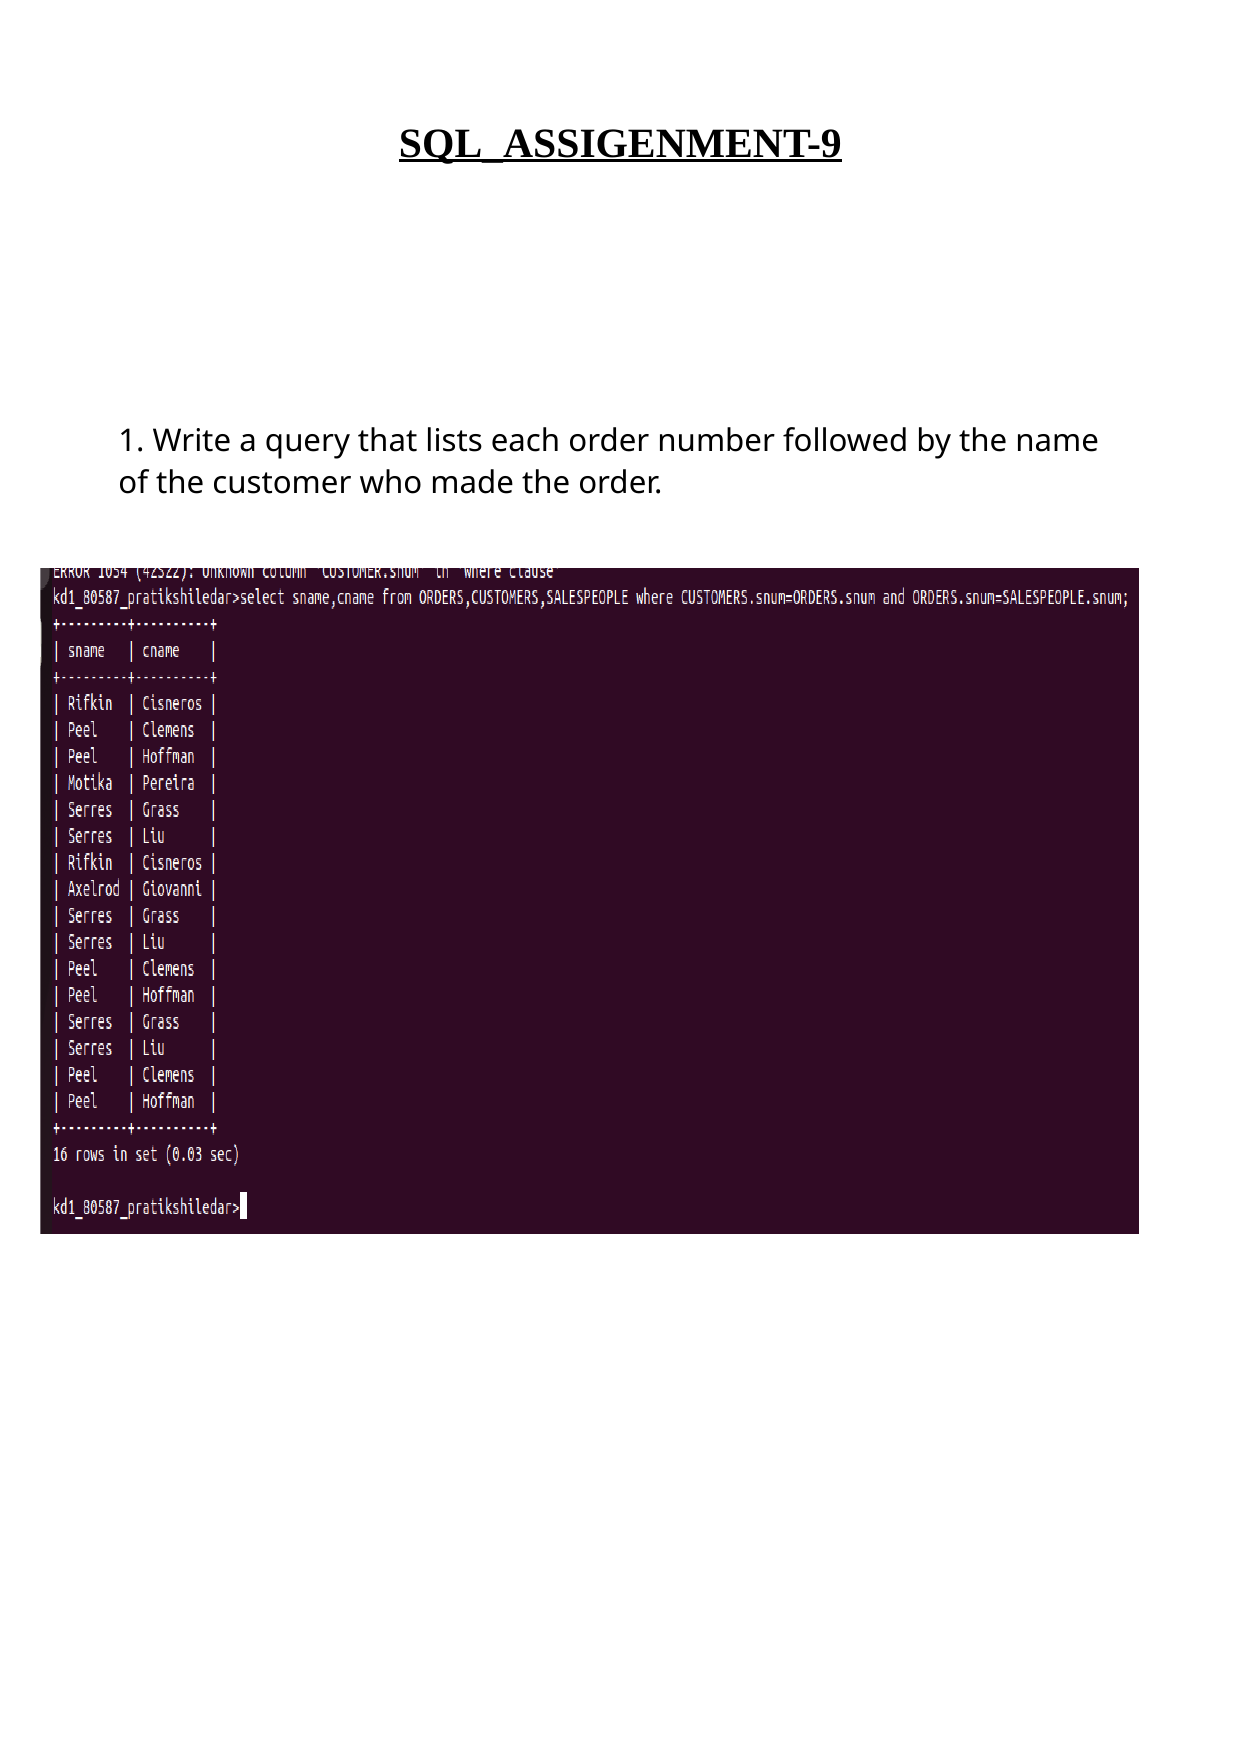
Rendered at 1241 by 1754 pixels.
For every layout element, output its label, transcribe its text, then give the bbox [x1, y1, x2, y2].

text SQL_ASSIGENMENT-9 [118, 118, 1122, 166]
picture [40, 568, 1139, 1234]
text 1. Write a query that lists each order number followed by the name of the customer who made the order. [118, 418, 1122, 503]
